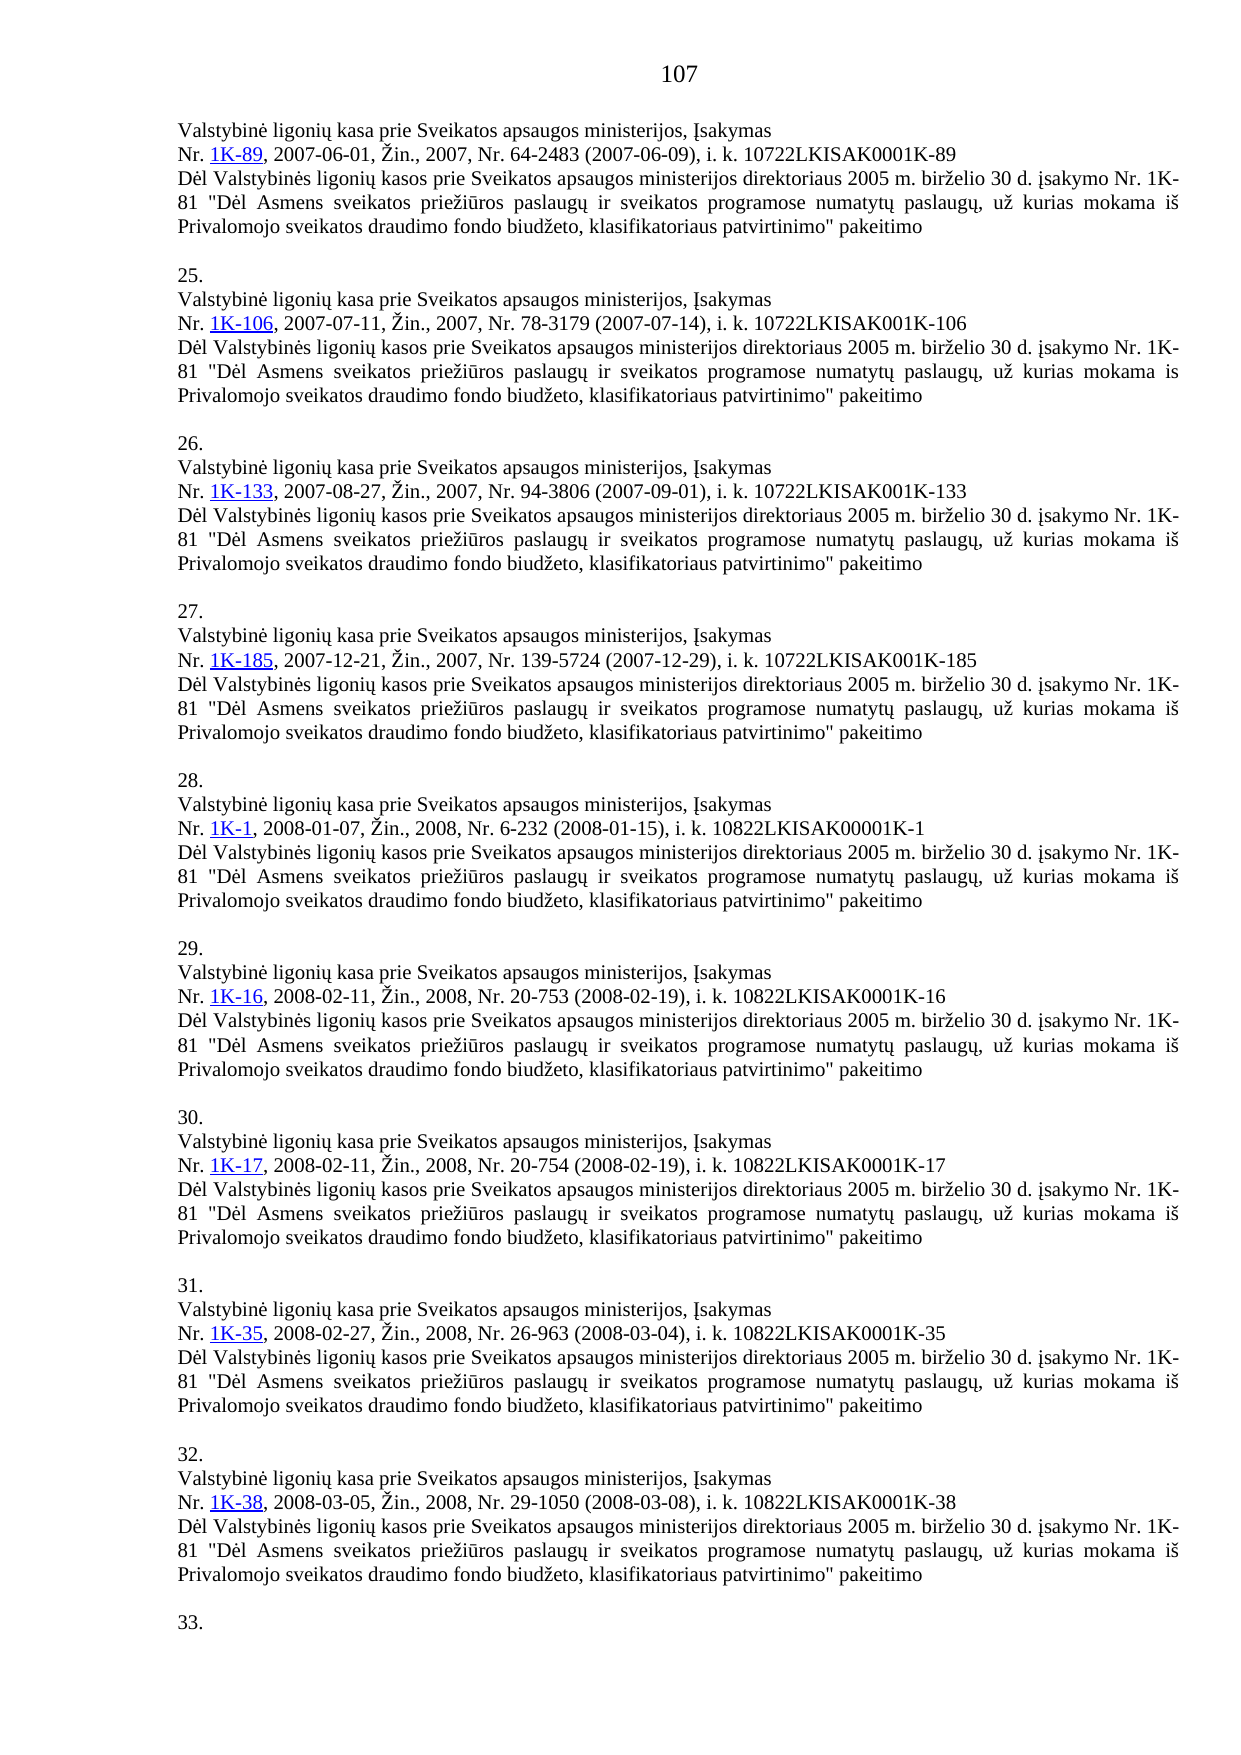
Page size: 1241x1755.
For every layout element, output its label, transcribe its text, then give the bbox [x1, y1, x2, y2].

text 31. [177, 1273, 1181, 1297]
text 26. [177, 431, 1181, 455]
text Nr. 1K-17, 2008-02-11, Žin., 2008, Nr. 20-754 (2008-02-19), i. k. 10822LKISAK0001K-17 [177, 1153, 1181, 1177]
text 25. [177, 262, 1181, 287]
text Valstybinė ligonių kasa prie Sveikatos apsaugos ministerijos, Įsakymas [177, 1466, 1181, 1490]
text 29. [177, 936, 1181, 960]
text 28. [177, 768, 1181, 792]
text Nr. 1K-35, 2008-02-27, Žin., 2008, Nr. 26-963 (2008-03-04), i. k. 10822LKISAK0001K-35 [177, 1321, 1181, 1345]
text Dėl Valstybinės ligonių kasos prie Sveikatos apsaugos ministerijos direktoriaus 2005 m. birželio 30 d. įsakymo Nr. 1K-81 "Dėl Asmens sveikatos priežiūros paslaugų ir sveikatos programose numatytų paslaugų, už kurias mokama iš Privalomojo sveikatos draudimo fondo biudžeto, klasifikatoriaus patvirtinimo" pakeitimo [177, 840, 1181, 912]
text Dėl Valstybinės ligonių kasos prie Sveikatos apsaugos ministerijos direktoriaus 2005 m. birželio 30 d. įsakymo Nr. 1K-81 "Dėl Asmens sveikatos priežiūros paslaugų ir sveikatos programose numatytų paslaugų, už kurias mokama iš Privalomojo sveikatos draudimo fondo biudžeto, klasifikatoriaus patvirtinimo" pakeitimo [177, 1514, 1181, 1586]
text Valstybinė ligonių kasa prie Sveikatos apsaugos ministerijos, Įsakymas [177, 287, 1181, 311]
text Dėl Valstybinės ligonių kasos prie Sveikatos apsaugos ministerijos direktoriaus 2005 m. birželio 30 d. įsakymo Nr. 1K-81 "Dėl Asmens sveikatos priežiūros paslaugų ir sveikatos programose numatytų paslaugų, už kurias mokama iš Privalomojo sveikatos draudimo fondo biudžeto, klasifikatoriaus patvirtinimo" pakeitimo [177, 1177, 1181, 1249]
text Valstybinė ligonių kasa prie Sveikatos apsaugos ministerijos, Įsakymas [177, 118, 1181, 142]
text 33. [177, 1610, 1181, 1634]
text Dėl Valstybinės ligonių kasos prie Sveikatos apsaugos ministerijos direktoriaus 2005 m. birželio 30 d. įsakymo Nr. 1K-81 "Dėl Asmens sveikatos priežiūros paslaugų ir sveikatos programose numatytų paslaugų, už kurias mokama iš Privalomojo sveikatos draudimo fondo biudžeto, klasifikatoriaus patvirtinimo" pakeitimo [177, 1345, 1181, 1417]
text Nr. 1K-106, 2007-07-11, Žin., 2007, Nr. 78-3179 (2007-07-14), i. k. 10722LKISAK001K-106 [177, 311, 1181, 335]
text Valstybinė ligonių kasa prie Sveikatos apsaugos ministerijos, Įsakymas [177, 792, 1181, 816]
text Nr. 1K-185, 2007-12-21, Žin., 2007, Nr. 139-5724 (2007-12-29), i. k. 10722LKISAK001K-185 [177, 647, 1181, 672]
text Valstybinė ligonių kasa prie Sveikatos apsaugos ministerijos, Įsakymas [177, 960, 1181, 984]
text Valstybinė ligonių kasa prie Sveikatos apsaugos ministerijos, Įsakymas [177, 455, 1181, 479]
text Nr. 1K-133, 2007-08-27, Žin., 2007, Nr. 94-3806 (2007-09-01), i. k. 10722LKISAK001K-133 [177, 479, 1181, 503]
text 27. [177, 599, 1181, 623]
text Dėl Valstybinės ligonių kasos prie Sveikatos apsaugos ministerijos direktoriaus 2005 m. birželio 30 d. įsakymo Nr. 1K-81 "Dėl Asmens sveikatos priežiūros paslaugų ir sveikatos programose numatytų paslaugų, už kurias mokama iš Privalomojo sveikatos draudimo fondo biudžeto, klasifikatoriaus patvirtinimo" pakeitimo [177, 1008, 1181, 1081]
text Dėl Valstybinės ligonių kasos prie Sveikatos apsaugos ministerijos direktoriaus 2005 m. birželio 30 d. įsakymo Nr. 1K-81 "Dėl Asmens sveikatos priežiūros paslaugų ir sveikatos programose numatytų paslaugų, už kurias mokama iš Privalomojo sveikatos draudimo fondo biudžeto, klasifikatoriaus patvirtinimo" pakeitimo [177, 672, 1181, 744]
text Dėl Valstybinės ligonių kasos prie Sveikatos apsaugos ministerijos direktoriaus 2005 m. birželio 30 d. įsakymo Nr. 1K-81 "Dėl Asmens sveikatos priežiūros paslaugų ir sveikatos programose numatytų paslaugų, už kurias mokama is Privalomojo sveikatos draudimo fondo biudžeto, klasifikatoriaus patvirtinimo" pakeitimo [177, 335, 1181, 407]
text Nr. 1K-16, 2008-02-11, Žin., 2008, Nr. 20-753 (2008-02-19), i. k. 10822LKISAK0001K-16 [177, 984, 1181, 1008]
text Valstybinė ligonių kasa prie Sveikatos apsaugos ministerijos, Įsakymas [177, 1297, 1181, 1321]
text Valstybinė ligonių kasa prie Sveikatos apsaugos ministerijos, Įsakymas [177, 1129, 1181, 1153]
text Nr. 1K-89, 2007-06-01, Žin., 2007, Nr. 64-2483 (2007-06-09), i. k. 10722LKISAK0001K-89 [177, 142, 1181, 166]
text Nr. 1K-1, 2008-01-07, Žin., 2008, Nr. 6-232 (2008-01-15), i. k. 10822LKISAK00001K-1 [177, 816, 1181, 840]
text Valstybinė ligonių kasa prie Sveikatos apsaugos ministerijos, Įsakymas [177, 623, 1181, 647]
text Dėl Valstybinės ligonių kasos prie Sveikatos apsaugos ministerijos direktoriaus 2005 m. birželio 30 d. įsakymo Nr. 1K-81 "Dėl Asmens sveikatos priežiūros paslaugų ir sveikatos programose numatytų paslaugų, už kurias mokama iš Privalomojo sveikatos draudimo fondo biudžeto, klasifikatoriaus patvirtinimo" pakeitimo [177, 503, 1181, 575]
text Nr. 1K-38, 2008-03-05, Žin., 2008, Nr. 29-1050 (2008-03-08), i. k. 10822LKISAK0001K-38 [177, 1490, 1181, 1514]
text 30. [177, 1105, 1181, 1129]
text 32. [177, 1442, 1181, 1466]
text Dėl Valstybinės ligonių kasos prie Sveikatos apsaugos ministerijos direktoriaus 2005 m. birželio 30 d. įsakymo Nr. 1K-81 "Dėl Asmens sveikatos priežiūros paslaugų ir sveikatos programose numatytų paslaugų, už kurias mokama iš Privalomojo sveikatos draudimo fondo biudžeto, klasifikatoriaus patvirtinimo" pakeitimo [177, 166, 1181, 238]
